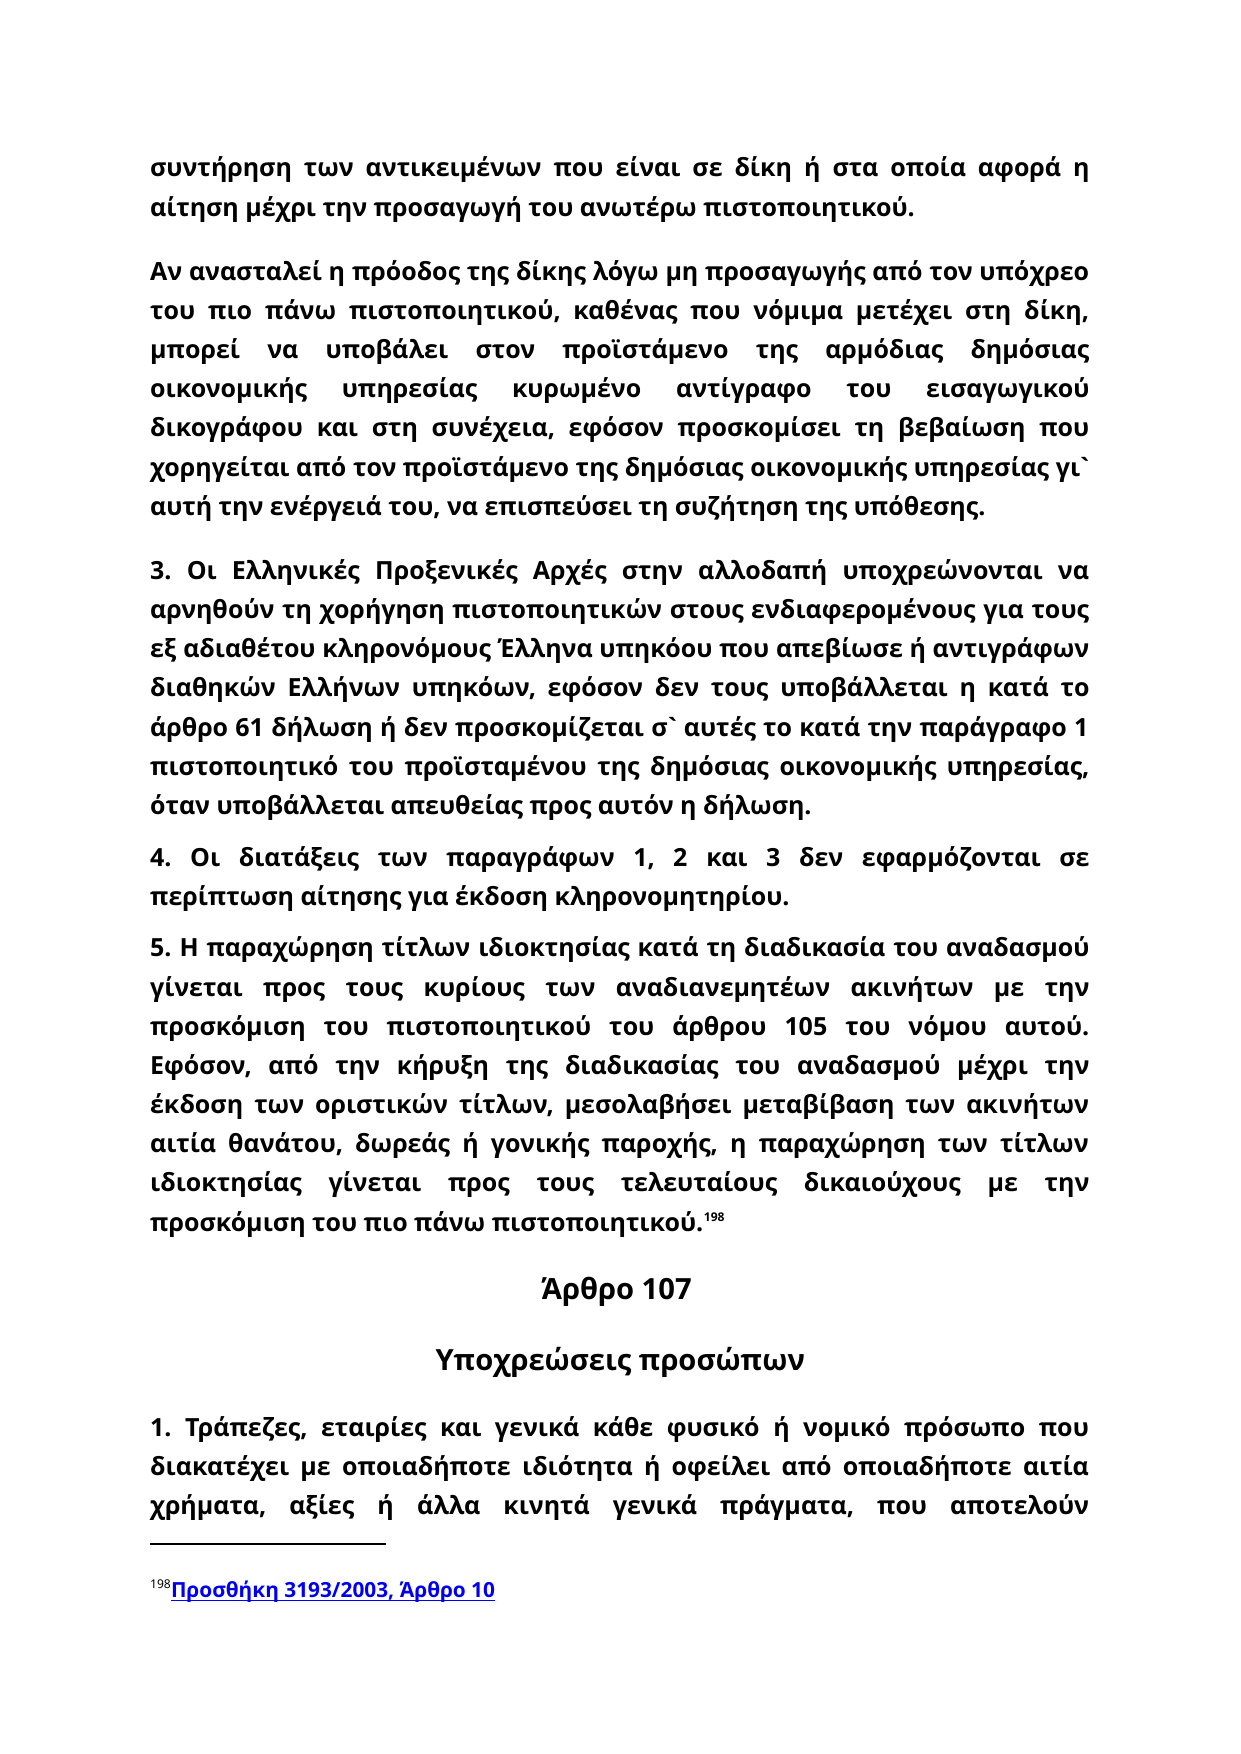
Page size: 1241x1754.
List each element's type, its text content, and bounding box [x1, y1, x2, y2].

text 4. Οι διατάξεις των παραγράφων 1, 2 και 3 δεν εφαρμόζονται σε περίπτωση αίτησης για έκδοση κληρονομητηρίου. [150, 839, 1090, 912]
subtitle Υποχρεώσεις προσώπων [150, 1339, 1090, 1379]
text 3. Οι Ελληνικές Προξενικές Αρχές στην αλλοδαπή υποχρεώνονται να αρνηθούν τη χορήγηση πιστοποιητικών στους ενδιαφερομένους για τους εξ αδιαθέτου κληρονόμους Έλληνα υπηκόου που απεβίωσε ή αντιγράφων διαθηκών Ελλήνων υπηκόων, εφόσον δεν τους υποβάλλεται η κατά το άρθρο 61 δήλωση ή δεν προσκομίζεται σ` αυτές το κατά την παράγραφο 1 πιστοποιητικό του προϊσταμένου της δημόσιας οικονομικής υπηρεσίας, όταν υποβάλλεται απευθείας προς αυτόν η δήλωση. [150, 552, 1090, 822]
text 5. Η παραχώρηση τίτλων ιδιοκτησίας κατά τη διαδικασία του αναδασμού γίνεται προς τους κυρίους των αναδιανεμητέων ακινήτων με την προσκόμιση του πιστοποιητικού του άρθρου 105 του νόμου αυτού. Εφόσον, από την κήρυξη της διαδικασίας του αναδασμού μέχρι την έκδοση των οριστικών τίτλων, μεσολαβήσει μεταβίβαση των ακινήτων αιτία θανάτου, δωρεάς ή γονικής παροχής, η παραχώρηση των τίτλων ιδιοκτησίας γίνεται προς τους τελευταίους δικαιούχους με την προσκόμιση του πιο πάνω πιστοποιητικού. [150, 930, 1090, 1238]
text συντήρηση των αντικειμένων που είναι σε δίκη ή στα οποία αφορά η αίτηση μέχρι την προσαγωγή του ανωτέρω πιστοποιητικού. [150, 150, 1090, 223]
text Αν ανασταλεί η πρόοδος της δίκης λόγω μη προσαγωγής από τον υπόχρεο του πιο πάνω πιστοποιητικού, καθένας που νόμιμα μετέχει στη δίκη, μπορεί να υποβάλει στον προϊστάμενο της αρμόδιας δημόσιας οικονομικής υπηρεσίας κυρωμένο αντίγραφο του εισαγωγικού δικογράφου και στη συνέχεια, εφόσον προσκομίσει τη βεβαίωση που χορηγείται από τον προϊστάμενο της δημόσιας οικονομικής υπηρεσίας γι` αυτή την ενέργειά του, να επισπεύσει τη συζήτηση της υπόθεσης. [150, 253, 1090, 522]
text 1. Τράπεζες, εταιρίες και γενικά κάθε φυσικό ή νομικό πρόσωπο που διακατέχει με οποιαδήποτε ιδιότητα ή οφείλει από οποιαδήποτε αιτία χρήματα, αξίες ή άλλα κινητά γενικά πράγματα, που αποτελούν [150, 1409, 1090, 1522]
text Προσθήκη 3193/2003, Άρθρο 10 [150, 1576, 1090, 1604]
subtitle Άρθρο 107 [150, 1268, 1090, 1308]
